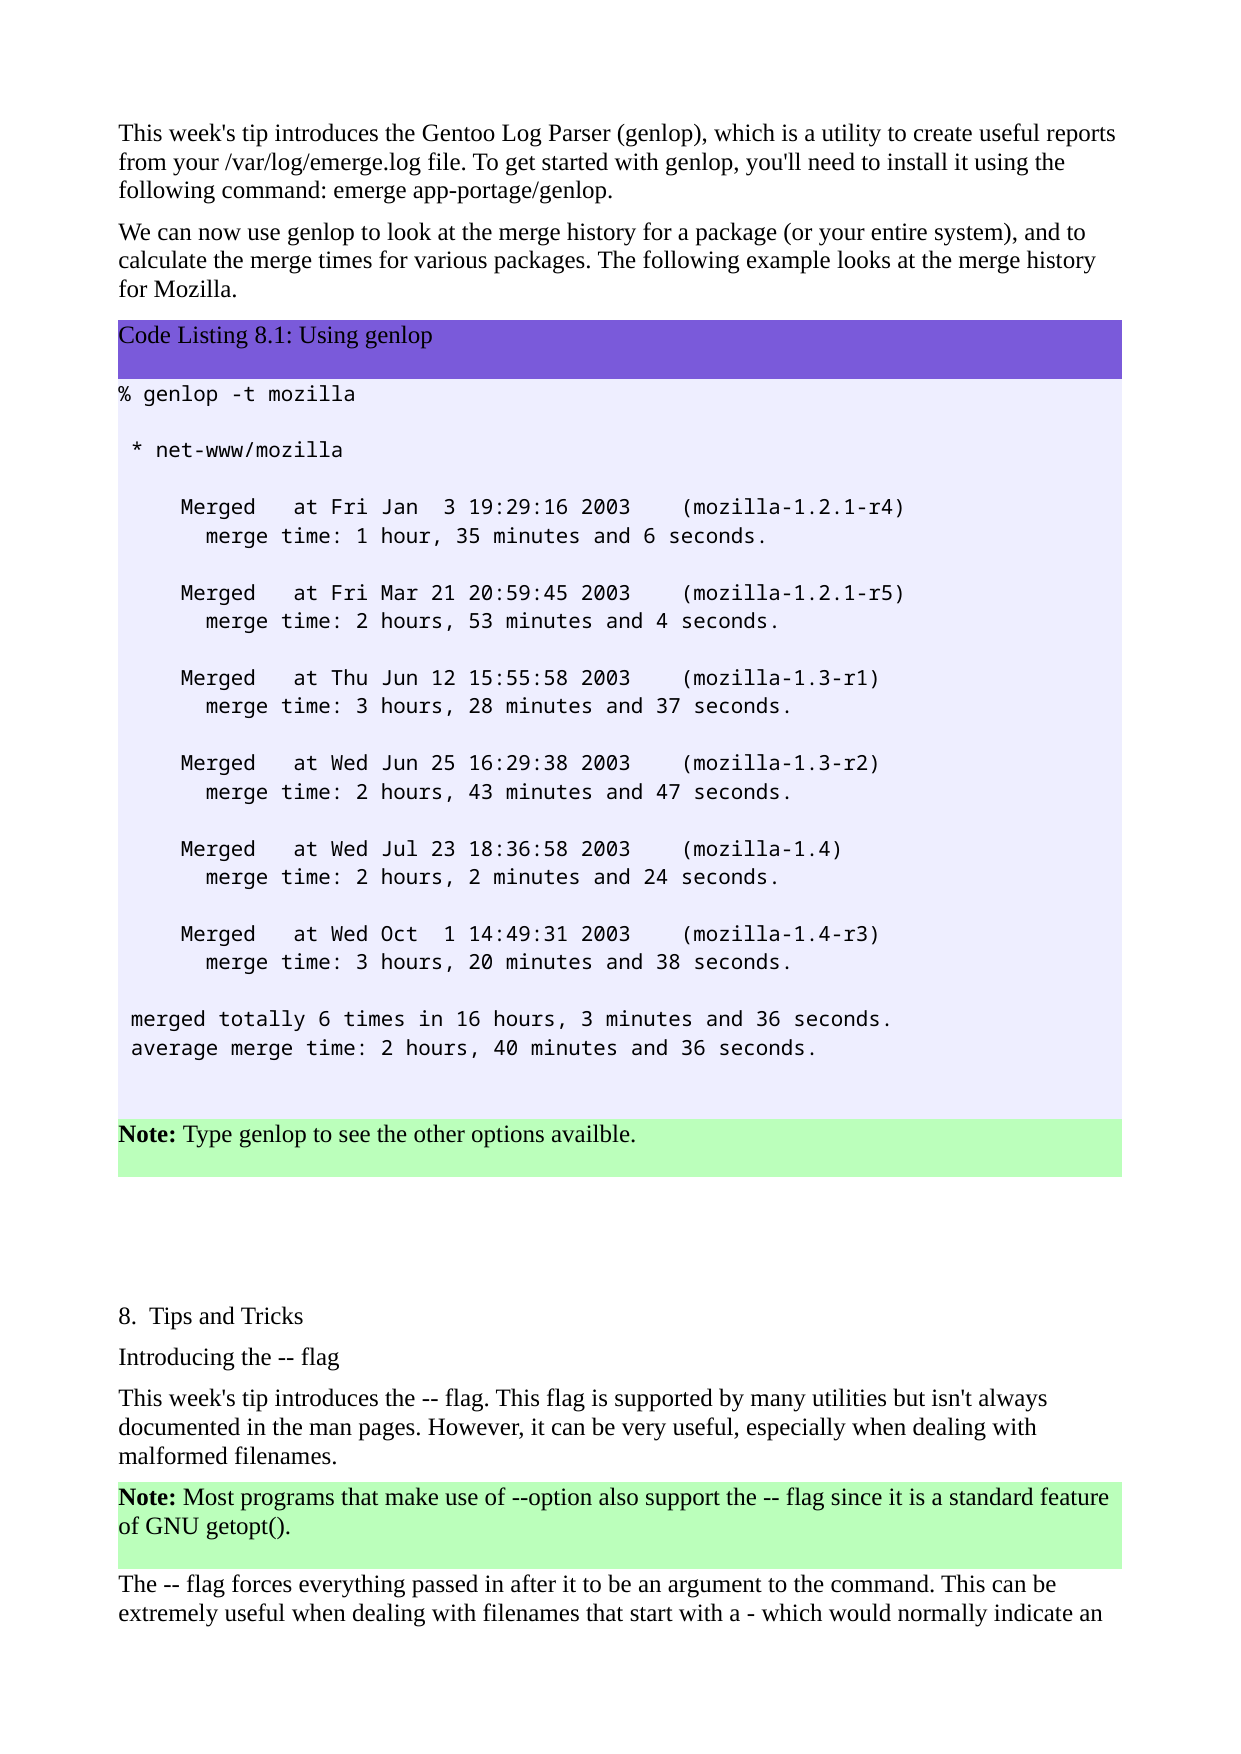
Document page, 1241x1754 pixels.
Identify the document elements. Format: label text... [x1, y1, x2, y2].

text This week's tip introduces the Gentoo Log Parser (genlop), which is a utility to create useful reports from your /var/log/emerge.log file. To get started with genlop, you'll need to install it using the following command: emerge app-portage/genlop. [118, 118, 1122, 204]
table_header Code Listing 8.1: Using genlop [118, 320, 1122, 379]
text Introducing the -- flag [118, 1342, 1122, 1371]
text The -- flag forces everything passed in after it to be an argument to the command. This can be extremely useful when dealing with filenames that start with a - which would normally indicate an [118, 1569, 1122, 1627]
table_cell % genlop -t mozilla * net-www/mozilla Merged at Fri Jan 3 19:29:16 2003 (mozilla-1.2.1-r4) merge time: 1 hour, 35 minutes and 6 seconds. Merged at Fri Mar 21 20:59:45 2003 (mozilla-1.2.1-r5) merge time: 2 hours, 53 minutes and 4 seconds. Merged at Thu Jun 12 15:55:58 2003 (mozilla-1.3-r1) merge time: 3 hours, 28 minutes and 37 seconds. Merged at Wed Jun 25 16:29:38 2003 (mozilla-1.3-r2) merge time: 2 hours, 43 minutes and 47 seconds. Merged at Wed Jul 23 18:36:58 2003 (mozilla-1.4) merge time: 2 hours, 2 minutes and 24 seconds. Merged at Wed Oct 1 14:49:31 2003 (mozilla-1.4-r3) merge time: 3 hours, 20 minutes and 38 seconds. merged totally 6 times in 16 hours, 3 minutes and 36 seconds. average merge time: 2 hours, 40 minutes and 36 seconds. [118, 379, 1122, 1119]
text We can now use genlop to look at the merge history for a package (or your entire system), and to calculate the merge times for various packages. The following example looks at the merge history for Mozilla. [118, 217, 1122, 303]
text This week's tip introduces the -- flag. This flag is supported by many utilities but isn't always documented in the man pages. However, it can be very useful, especially when dealing with malformed filenames. [118, 1383, 1122, 1470]
table_header Note: Type genlop to see the other options availble. [118, 1119, 1122, 1177]
text 8. Tips and Tricks [118, 1301, 1122, 1330]
table_header Note: Most programs that make use of --option also support the -- flag since it is a standard feature of GNU getopt(). [118, 1482, 1122, 1569]
